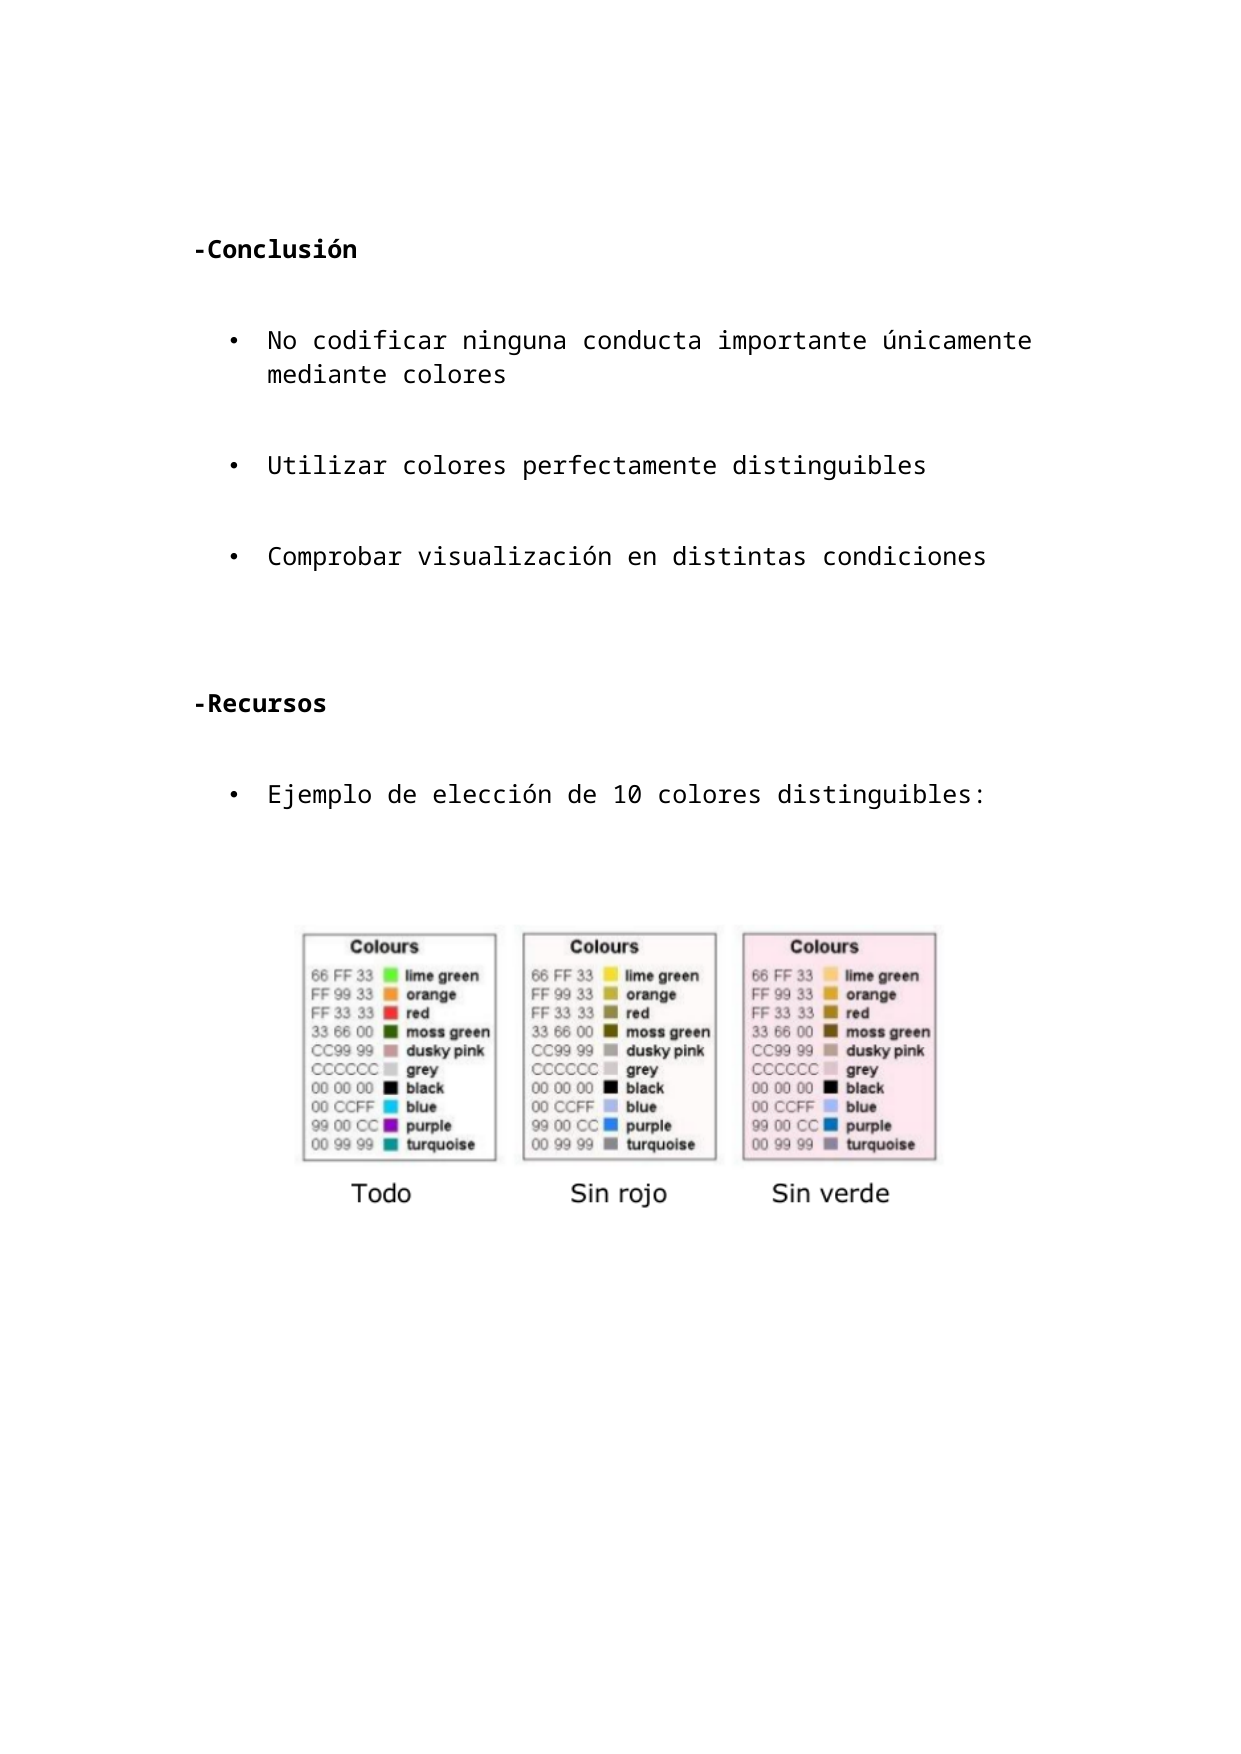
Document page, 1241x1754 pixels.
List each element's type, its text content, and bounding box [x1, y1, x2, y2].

picture [292, 924, 948, 1209]
text -Conclusión [118, 232, 1122, 266]
text -Recursos [118, 686, 1122, 720]
list Utilizar colores perfectamente distinguibles [229, 447, 1122, 481]
list Comprobar visualización en distintas condiciones [229, 538, 1122, 572]
list No codificar ninguna conducta importante únicamente mediante colores [229, 322, 1122, 391]
list Ejemplo de elección de 10 colores distinguibles: [229, 777, 1122, 811]
